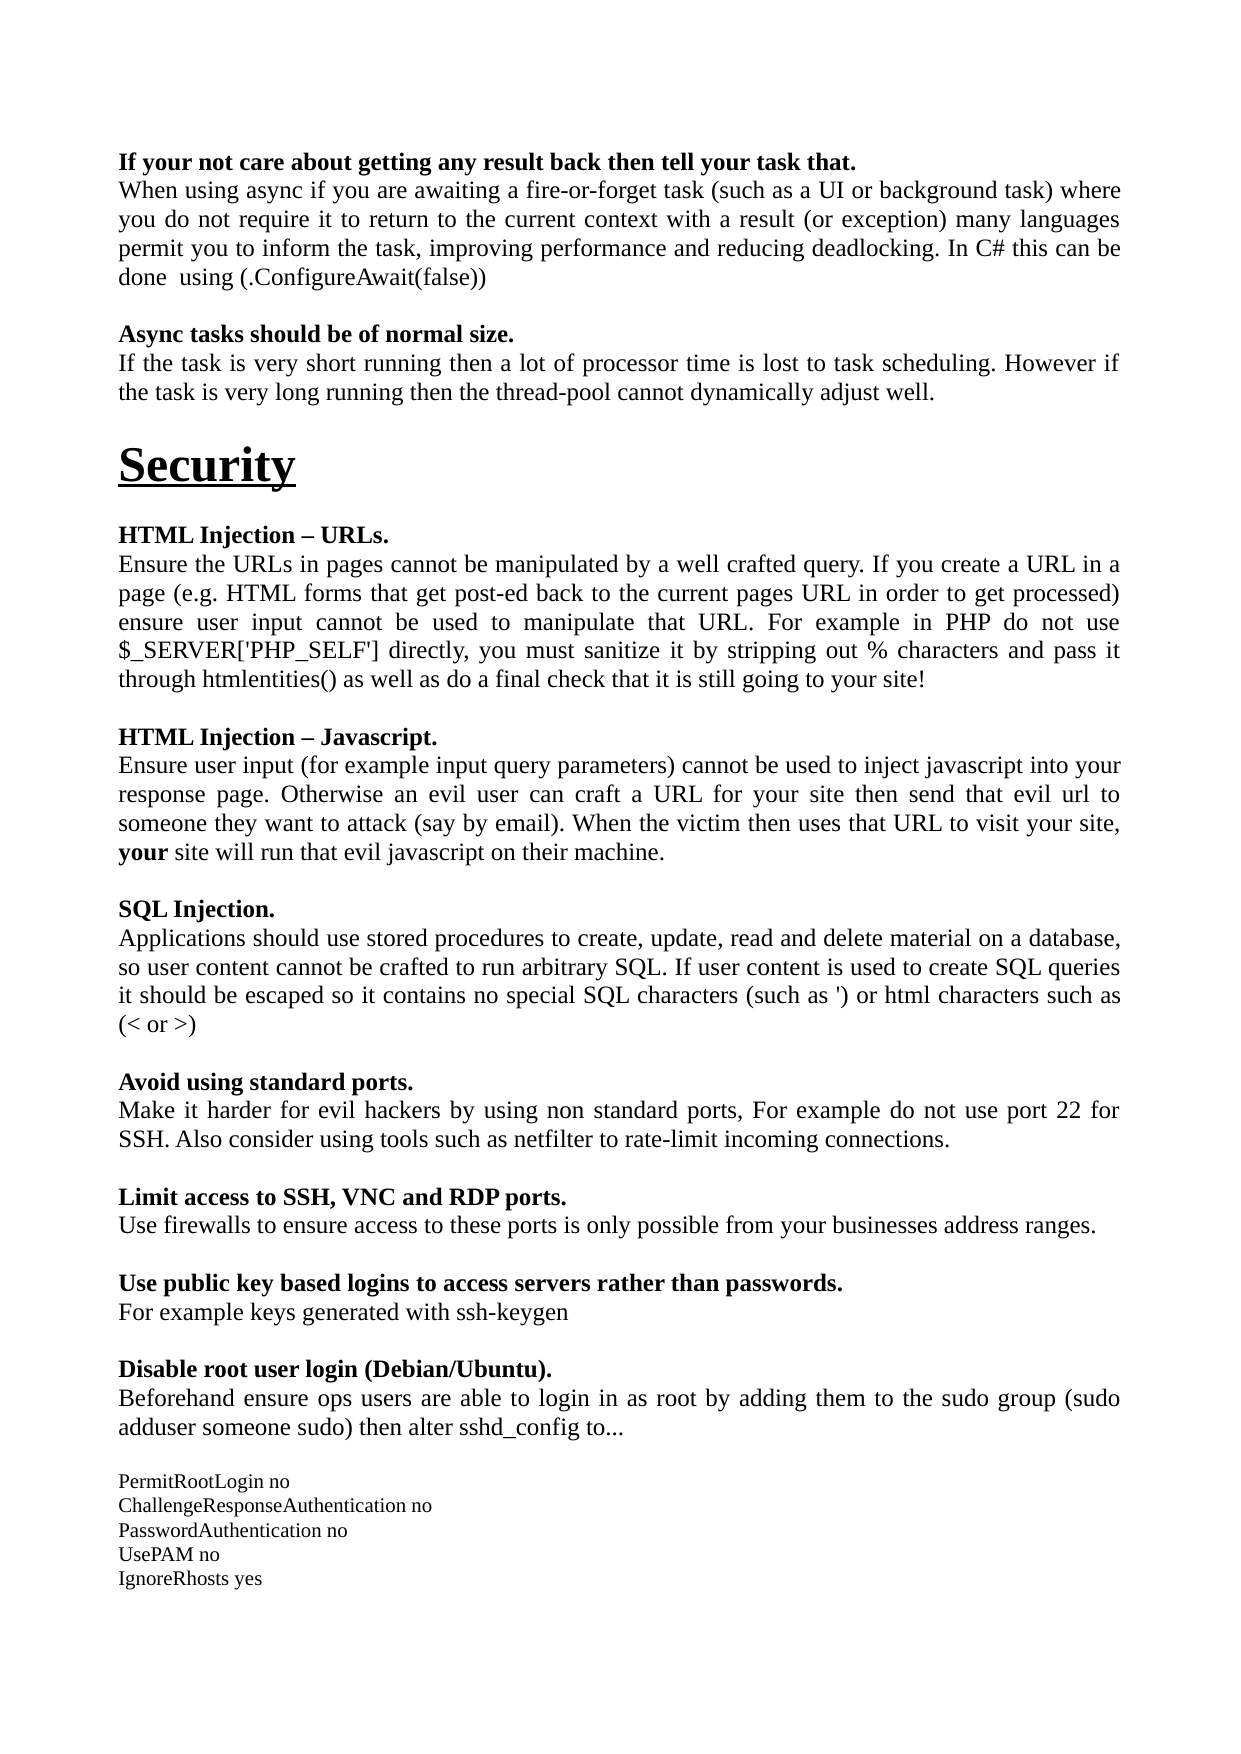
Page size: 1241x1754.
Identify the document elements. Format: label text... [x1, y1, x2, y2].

text HTML Injection – Javascript. [118, 722, 1122, 751]
text PermitRootLogin no ChallengeResponseAuthentication no PasswordAuthentication no UsePAM no [118, 1469, 1122, 1566]
text Disable root user login (Debian/Ubuntu). [118, 1354, 1122, 1383]
text If your not care about getting any result back then tell your task that. [118, 147, 1122, 176]
text Beforehand ensure ops users are able to login in as root by adding them to the sudo group (sudo adduser someone sudo) then alter sshd_config to... [118, 1383, 1122, 1441]
text Ensure the URLs in pages cannot be manipulated by a well crafted query. If you create a URL in a page (e.g. HTML forms that get post-ed back to the current pages URL in order to get processed) ensure user input cannot be used to manipulate that URL. For example in PHP do not use $_SERVER['PHP_SELF'] directly, you must sanitize it by stripping out % characters and pass it through htmlentities() as well as do a final check that it is still going to your site! [118, 549, 1122, 693]
text Use firewalls to ensure access to these ports is only possible from your businesses address ranges. [118, 1211, 1122, 1239]
text Avoid using standard ports. [118, 1067, 1122, 1096]
text When using async if you are awaiting a fire-or-forget task (such as a UI or background task) where you do not require it to return to the current context with a result (or exception) many languages permit you to inform the task, improving performance and reducing deadlocking. In C# this can be done using (.ConfigureAwait(false)) [118, 176, 1122, 291]
text Applications should use stored procedures to create, update, read and delete material on a database, so user content cannot be crafted to run arbitrary SQL. If user content is used to create SQL queries it should be escaped so it contains no special SQL characters (such as ') or html characters such as (< or >) [118, 923, 1122, 1038]
text Ensure user input (for example input query parameters) cannot be used to inject javascript into your response page. Otherwise an evil user can craft a URL for your site then send that evil url to someone they want to attack (say by email). When the victim then uses that URL to visit your site, your site will run that evil javascript on their machine. [118, 751, 1122, 866]
text SQL Injection. [118, 894, 1122, 923]
text Async tasks should be of normal size. [118, 319, 1122, 348]
text IgnoreRhosts yes [118, 1566, 1122, 1590]
text Make it harder for evil hackers by using non standard ports, For example do not use port 22 for SSH. Also consider using tools such as netfilter to rate-limit incoming connections. [118, 1096, 1122, 1153]
text Use public key based logins to access servers rather than passwords. [118, 1268, 1122, 1297]
text HTML Injection – URLs. [118, 521, 1122, 549]
text Limit access to SSH, VNC and RDP ports. [118, 1182, 1122, 1211]
text Security [118, 434, 1122, 492]
text If the task is very short running then a lot of processor time is lost to task scheduling. However if the task is very long running then the thread-pool cannot dynamically adjust well. [118, 348, 1122, 406]
text For example keys generated with ssh-keygen [118, 1297, 1122, 1326]
